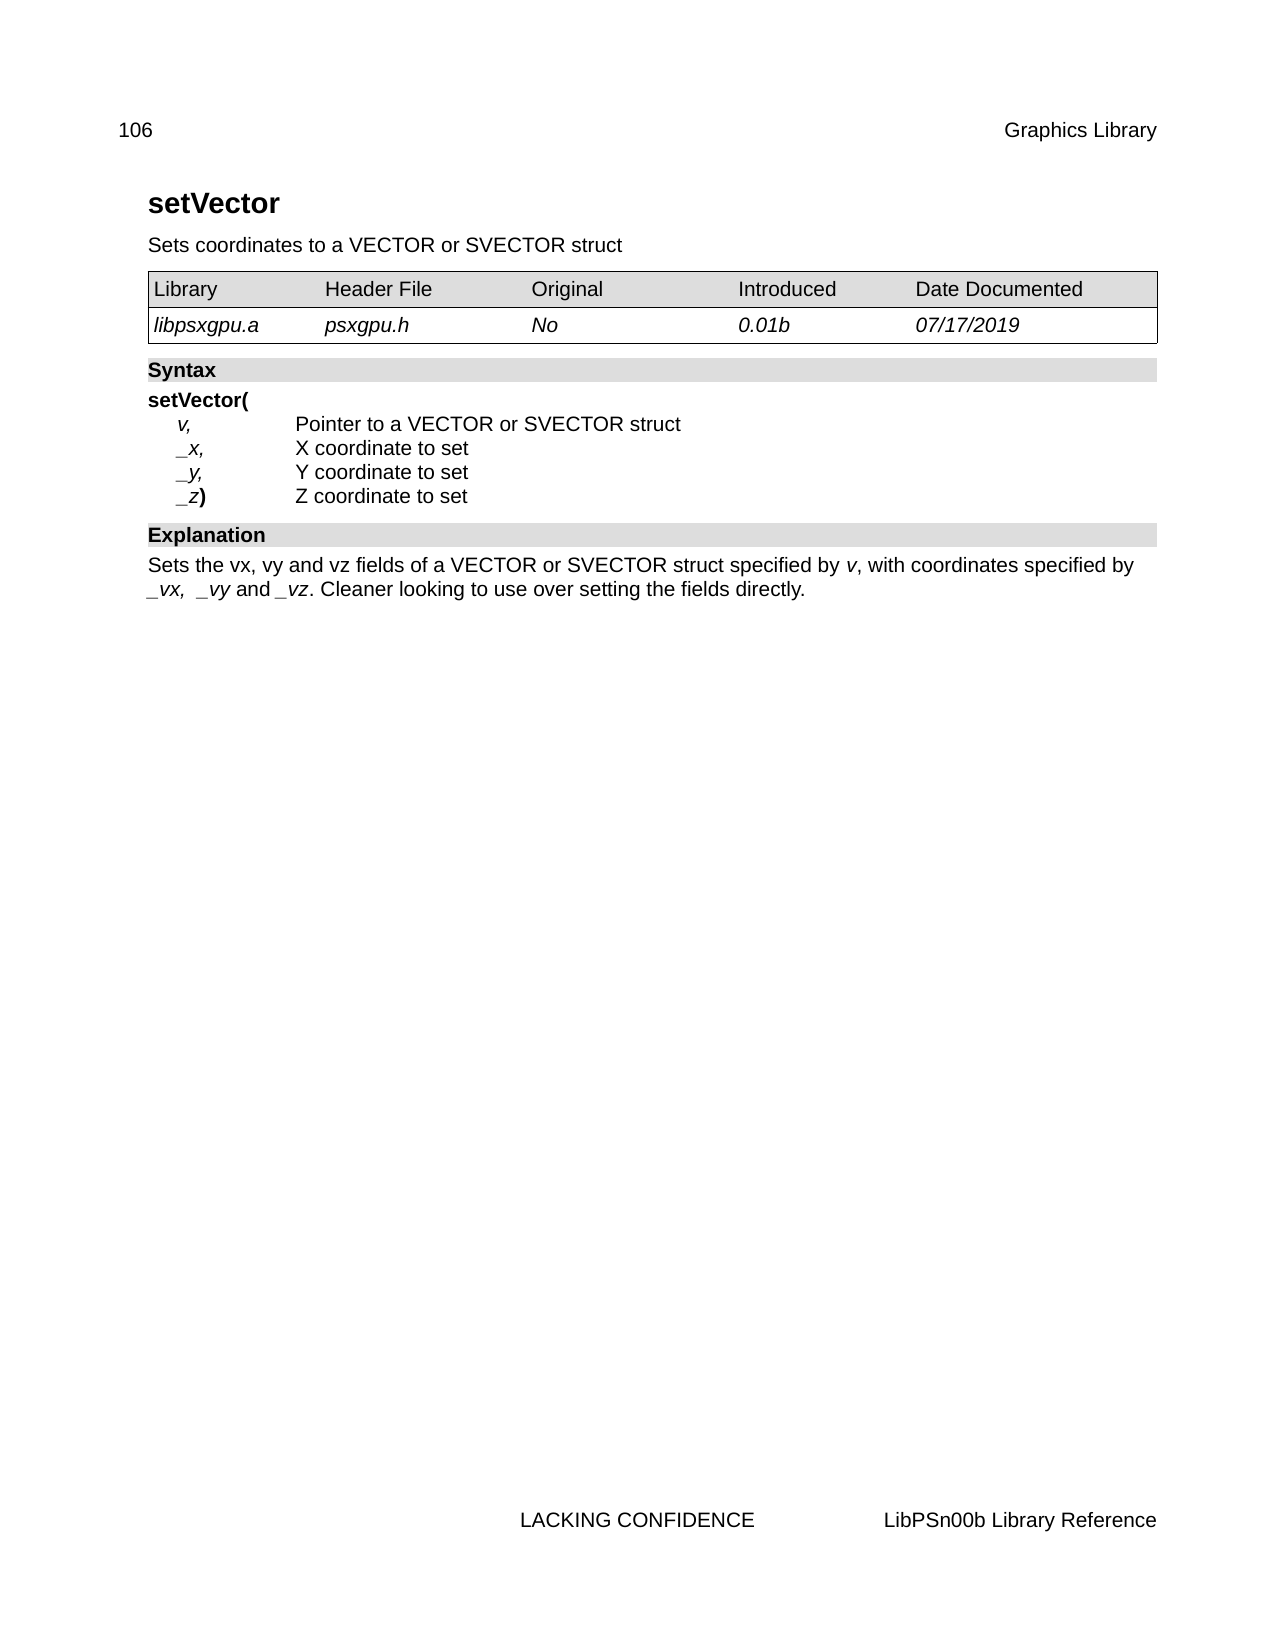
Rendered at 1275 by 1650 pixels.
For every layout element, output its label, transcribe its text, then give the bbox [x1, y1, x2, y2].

text v, Pointer to a VECTOR or SVECTOR struct [148, 412, 1157, 436]
text Sets the vx, vy and vz fields of a VECTOR or SVECTOR struct specified by v, with coordinates specified by _vx, _vy and _vz. Cleaner looking to use over setting the fields directly. [148, 552, 1157, 600]
text Sets coordinates to a VECTOR or SVECTOR struct [148, 232, 1157, 256]
text _y, Y coordinate to set [148, 460, 1157, 484]
subtitle setVector [148, 186, 1157, 220]
subtitle Syntax [148, 358, 1157, 382]
subtitle Explanation [148, 523, 1157, 547]
text _z) Z coordinate to set [148, 484, 1157, 508]
text libpsxgpu.a psxgpu.h No 0.01b 07/17/2019 [149, 308, 1157, 343]
text setVector( [148, 388, 1157, 412]
text Library Header File Original Introduced Date Documented [149, 272, 1157, 307]
text _x, X coordinate to set [148, 436, 1157, 460]
